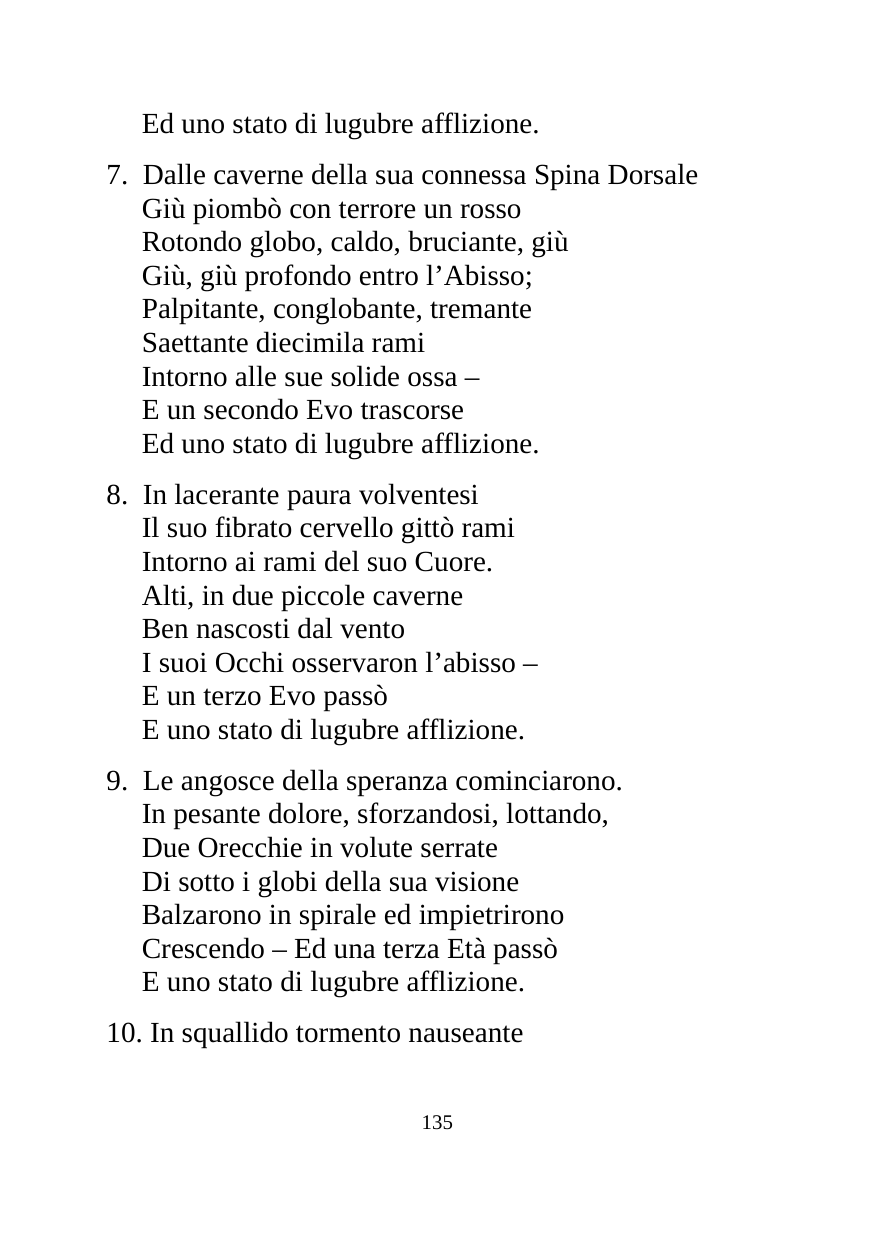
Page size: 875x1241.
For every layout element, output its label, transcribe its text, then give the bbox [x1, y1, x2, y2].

text Ed uno stato di lugubre afflizione. [106, 106, 768, 140]
text 7. Dalle caverne della sua connessa Spina Dorsale Giù piombò con terrore un rosso Rotondo globo, caldo, bruciante, giù Giù, giù profondo entro l’Abisso; Palpitante, conglobante, tremante Saettante diecimila rami Intorno alle sue solide ossa – E un secondo Evo trascorse Ed uno stato di lugubre afflizione. [106, 157, 768, 459]
text 10. In squallido tormento nauseante [106, 1016, 768, 1049]
text 8. In lacerante paura volventesi Il suo fibrato cervello gittò rami Intorno ai rami del suo Cuore. Alti, in due piccole caverne Ben nascosti dal vento I suoi Occhi osservaron l’abisso – E un terzo Evo passò E uno stato di lugubre afflizione. [106, 477, 768, 745]
text 9. Le angosce della speranza cominciarono. In pesante dolore, sforzandosi, lottando, Due Orecchie in volute serrate Di sotto i globi della sua visione Balzarono in spirale ed impietrirono Crescendo – Ed una terza Età passò E uno stato di lugubre afflizione. [106, 763, 768, 998]
